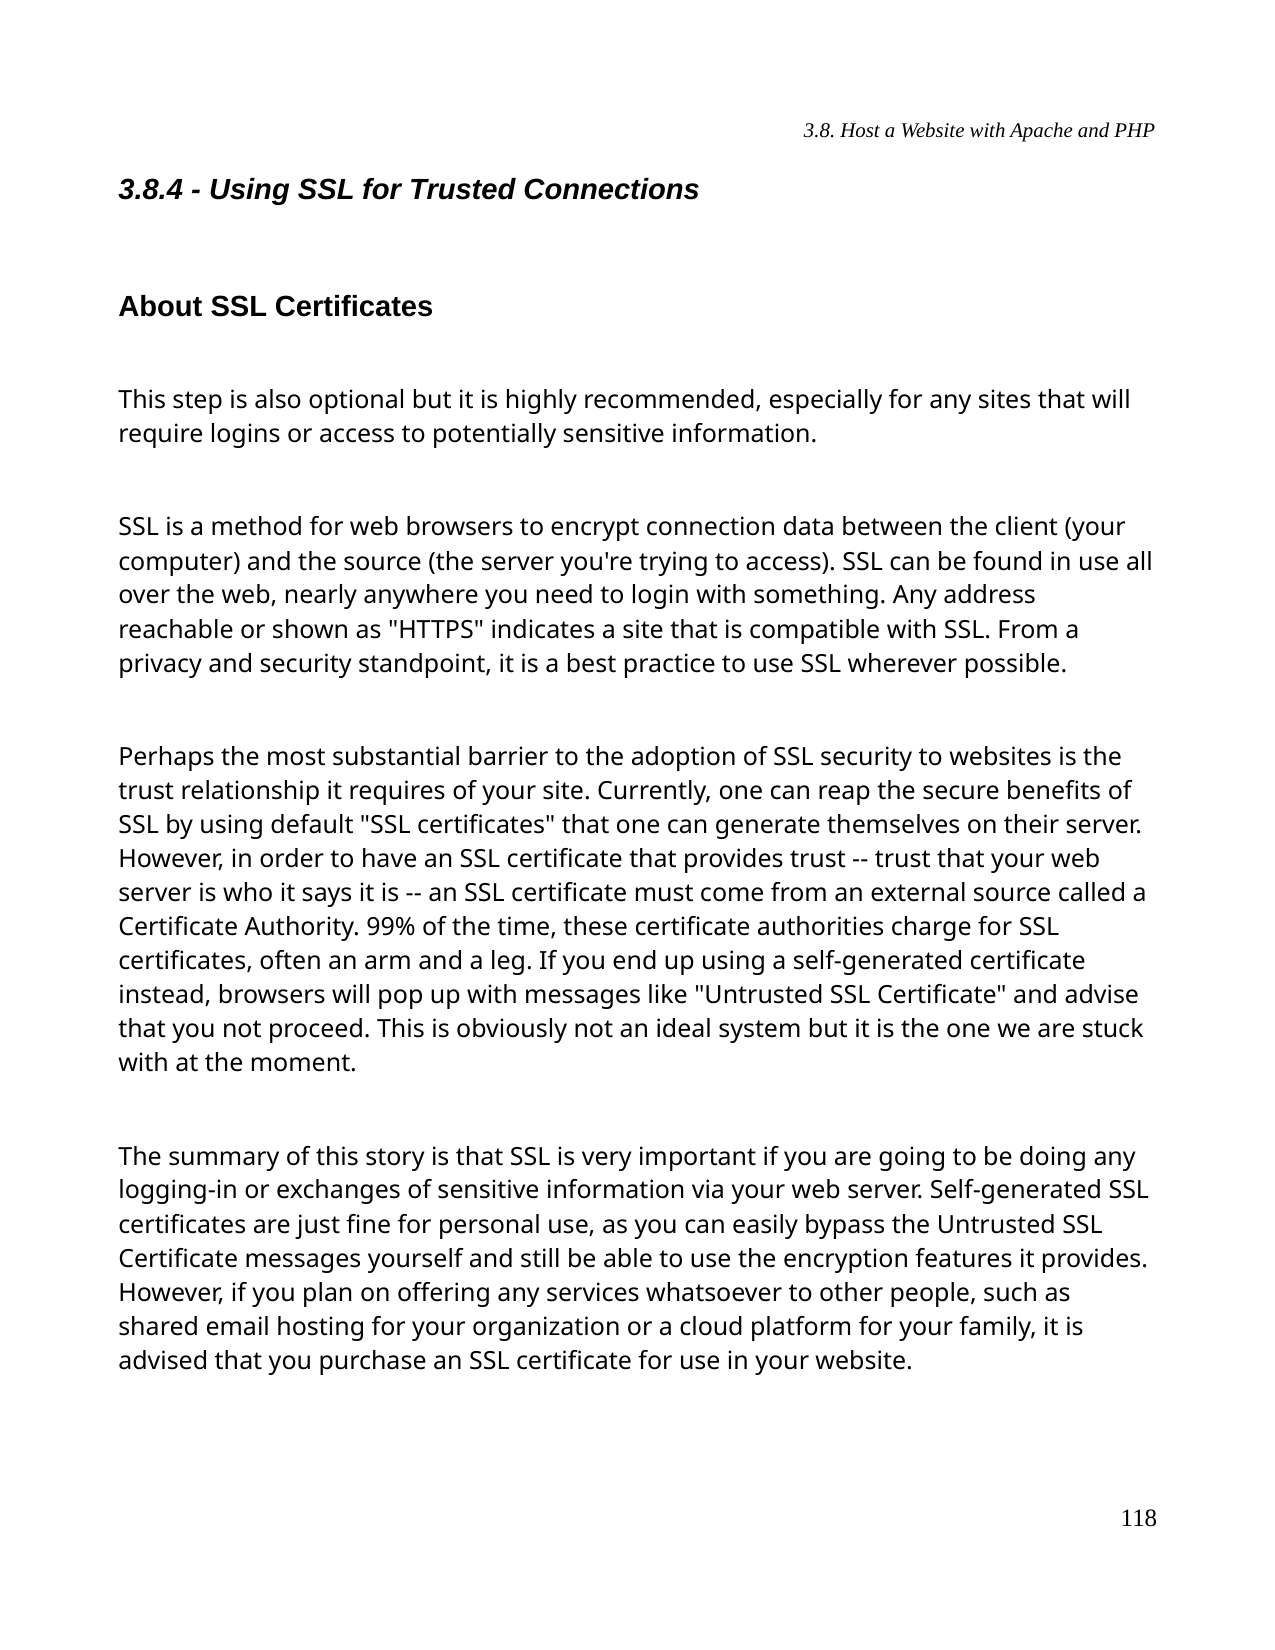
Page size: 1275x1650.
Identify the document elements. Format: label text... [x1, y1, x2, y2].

text This step is also optional but it is highly recommended, especially for any sites that will require logins or access to potentially sensitive information. [118, 382, 1157, 450]
text The summary of this story is that SSL is very important if you are going to be doing any logging-in or exchanges of sensitive information via your web server. Self-generated SSL certificates are just fine for personal use, as you can easily bypass the Untrusted SSL Certificate messages yourself and still be able to use the encryption features it provides. However, if you plan on offering any services whatsoever to other people, such as shared email hosting for your organization or a cloud platform for your family, it is advised that you purchase an SSL certificate for use in your website. [118, 1138, 1157, 1377]
subtitle 3.8.4 - Using SSL for Trusted Connections [118, 172, 1157, 205]
text Perhaps the most substantial barrier to the adoption of SSL security to websites is the trust relationship it requires of your site. Currently, one can reap the secure benefits of SSL by using default "SSL certificates" that one can generate themselves on their server. However, in order to have an SSL certificate that provides trust -- trust that your web server is who it says it is -- an SSL certificate must come from an external source called a Certificate Authority. 99% of the time, these certificate authorities charge for SSL certificates, often an arm and a leg. If you end up using a self-generated certificate instead, browsers will pop up with messages like "Untrusted SSL Certificate" and advise that you not proceed. This is obviously not an ideal system but it is the one we are stuck with at the moment. [118, 738, 1157, 1079]
text SSL is a method for web browsers to encrypt connection data between the client (your computer) and the source (the server you're trying to access). SSL can be found in use all over the web, nearly anywhere you need to login with something. Any address reachable or shown as "HTTPS" indicates a site that is compatible with SSL. From a privacy and security standpoint, it is a best practice to use SSL wherever possible. [118, 509, 1157, 679]
subtitle About SSL Certificates [118, 289, 1157, 323]
